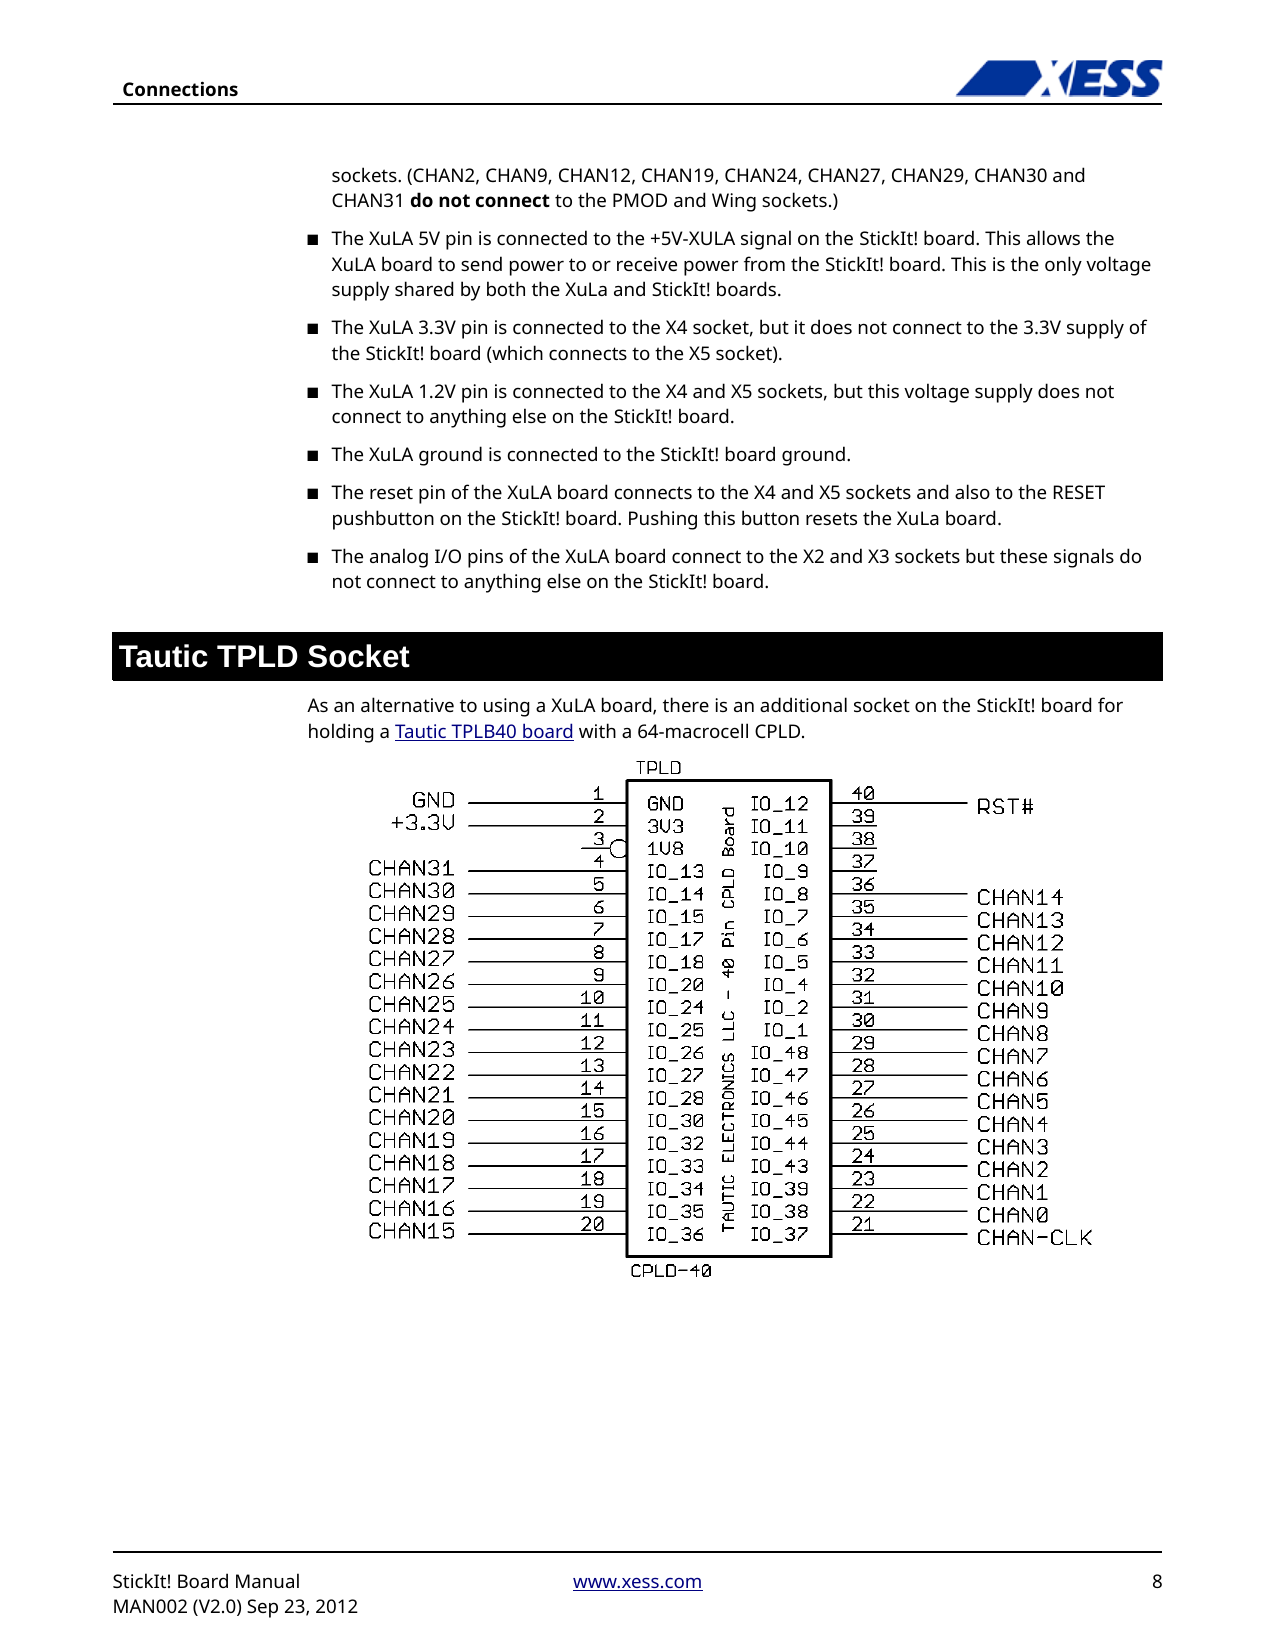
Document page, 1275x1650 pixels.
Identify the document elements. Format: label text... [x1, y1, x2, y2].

list The reset pin of the XuLA board connects to the X4 and X5 sockets and also to the RESET pushbutton on the StickIt! board. Pushing this button resets the XuLa board. [307, 480, 1162, 531]
subtitle Tautic TPLD Socket [114, 633, 1162, 680]
list The XuLA 5V pin is connected to the +5V-XULA signal on the StickIt! board. This allows the XuLA board to send power to or receive power from the StickIt! board. This is the only voltage supply shared by both the XuLa and StickIt! boards. [307, 226, 1162, 302]
picture [955, 60, 1163, 97]
text As an alternative to using a XuLA board, there is an additional socket on the StickIt! board for holding a Tautic TPLB40 board with a 64-macrocell CPLD. [307, 692, 1162, 743]
picture [311, 756, 1162, 1288]
list sockets. (CHAN2, CHAN9, CHAN12, CHAN19, CHAN24, CHAN27, CHAN29, CHAN30 and CHAN31 do not connect to the PMOD and Wing sockets.) [307, 162, 1162, 213]
list The XuLA ground is connected to the StickIt! board ground. [307, 442, 1162, 467]
list The XuLA 1.2V pin is connected to the X4 and X5 sockets, but this voltage supply does not connect to anything else on the StickIt! board. [307, 378, 1162, 429]
list The XuLA 3.3V pin is connected to the X4 socket, but it does not connect to the 3.3V supply of the StickIt! board (which connects to the X5 socket). [307, 314, 1162, 366]
list The analog I/O pins of the XuLA board connect to the X2 and X3 sockets but these signals do not connect to anything else on the StickIt! board. [307, 543, 1162, 594]
